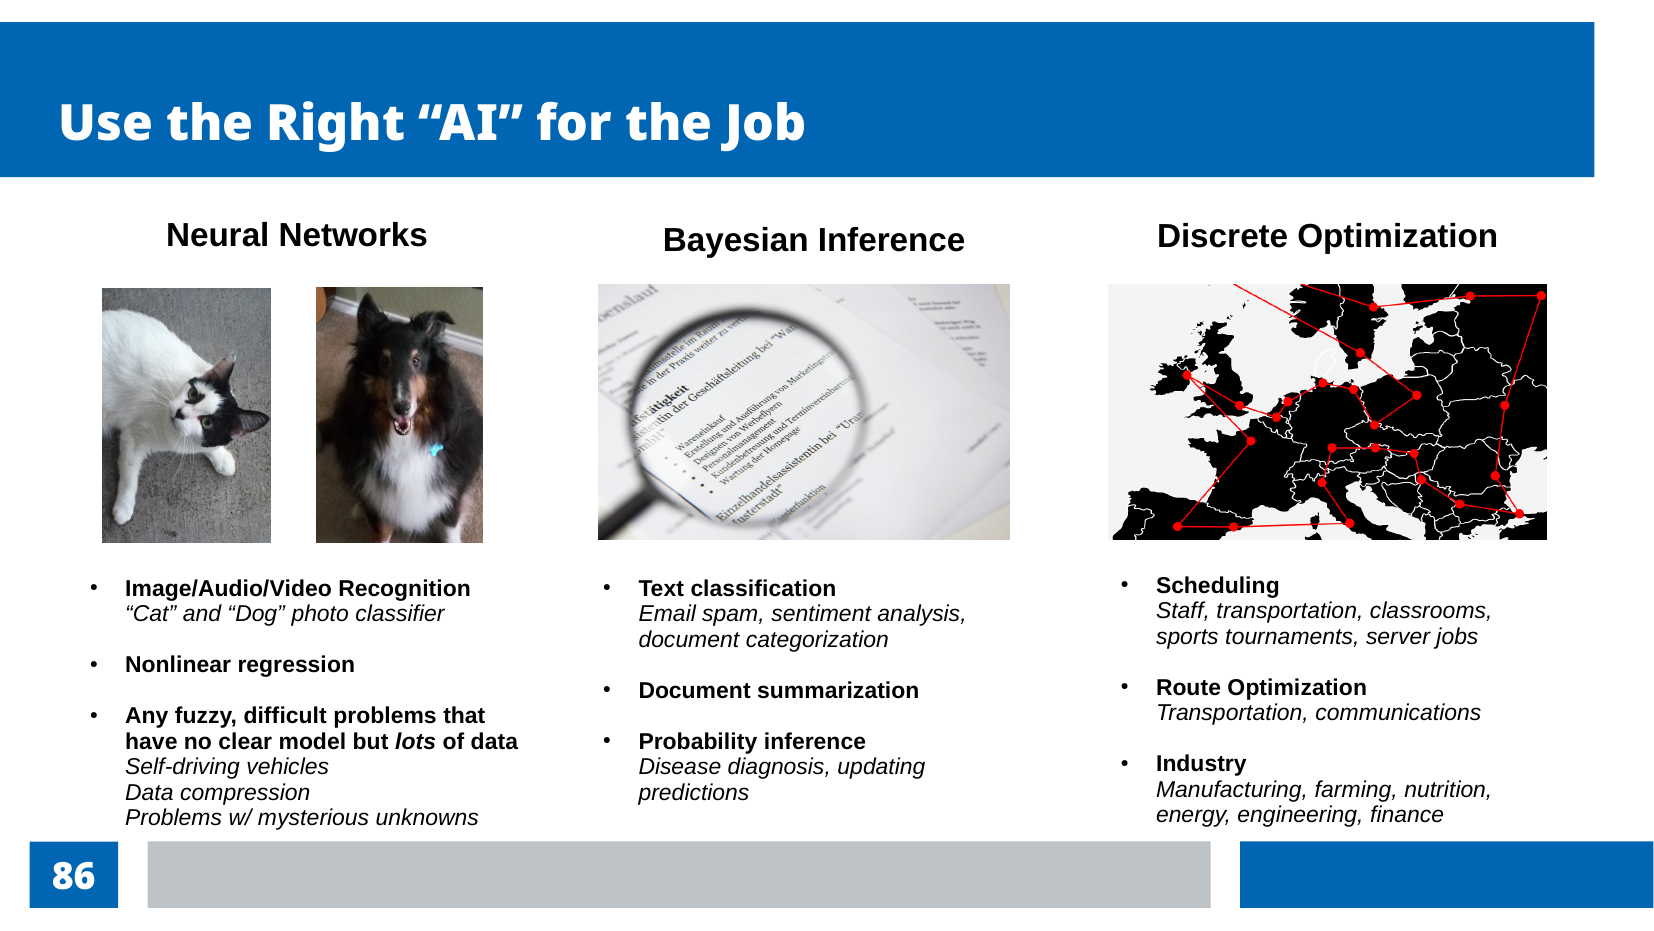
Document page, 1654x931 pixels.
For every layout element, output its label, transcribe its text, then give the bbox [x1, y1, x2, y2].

title Use the Right “AI” for the Job [59, 44, 1595, 156]
picture [1108, 284, 1547, 541]
text_box Text classification Email spam, sentiment analysis, document categorization Document summarization Probability inference Disease diagnosis, updating predictions [588, 568, 1009, 864]
picture [598, 284, 1010, 540]
text_box Neural Networks [105, 209, 511, 266]
text_box Discrete Optimization [1142, 210, 1548, 267]
text_box Scheduling Staff, transportation, classrooms, sports tournaments, server jobs Route Optimization Transportation, communications Industry Manufacturing, farming, nutrition, energy, engineering, finance [1105, 565, 1526, 931]
text_box Image/Audio/Video Recognition “Cat” and “Dog” photo classifier Nonlinear regression Any fuzzy, difficult problems that have no clear model but lots of data Self-driving vehicles Data compression Problems w/ mysterious unknowns [75, 568, 541, 864]
picture [316, 287, 483, 543]
picture [102, 288, 271, 543]
text_box Bayesian Inference [648, 213, 1054, 270]
